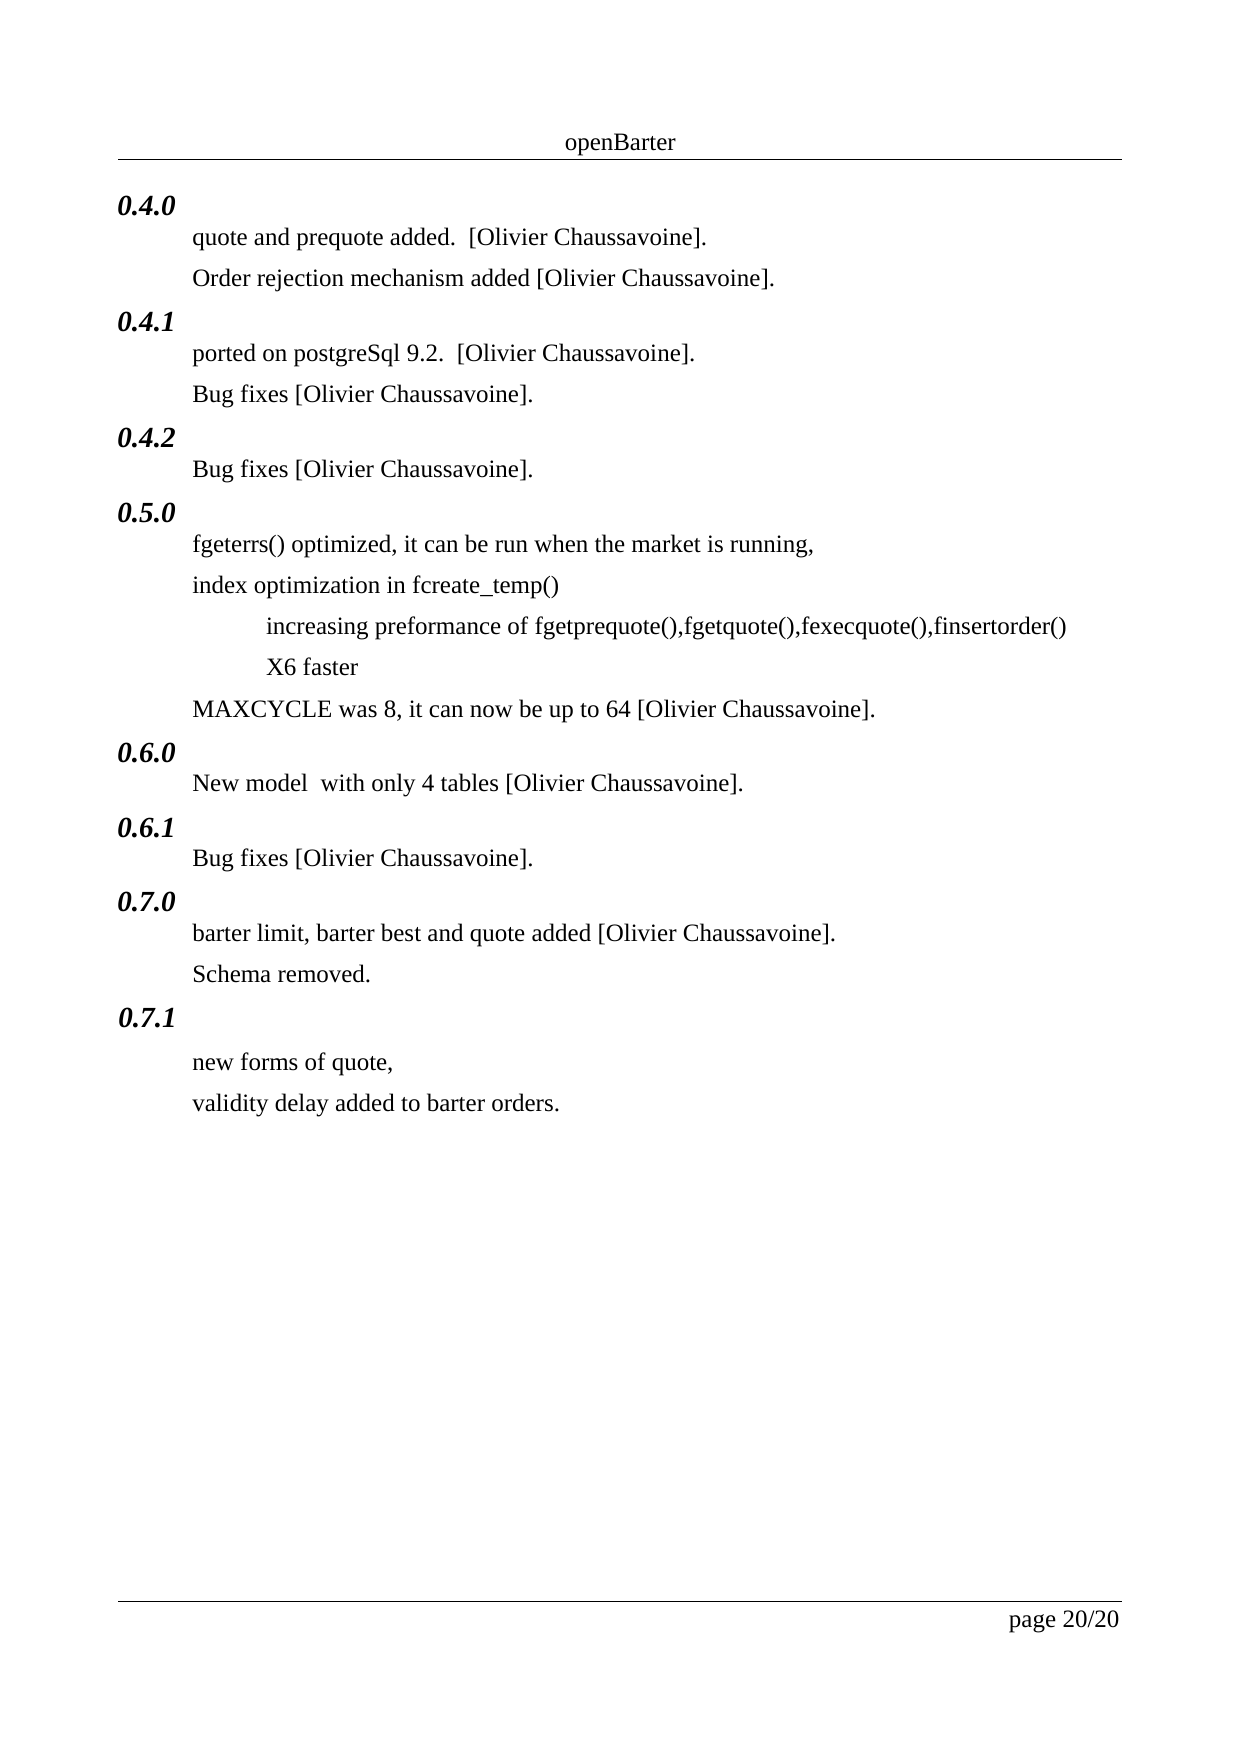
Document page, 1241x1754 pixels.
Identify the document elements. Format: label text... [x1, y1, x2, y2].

text 0.7.0 [117, 884, 1122, 918]
text 0.6.1 [117, 810, 1122, 843]
text 0.4.0 [117, 188, 1122, 222]
text MAXCYCLE was 8, it can now be up to 64 [Olivier Chaussavoine]. [118, 694, 1122, 722]
text Schema removed. [118, 959, 1122, 988]
text index optimization in fcreate_temp() [118, 570, 1122, 599]
text Bug fixes [Olivier Chaussavoine]. [118, 379, 1122, 408]
text ported on postgreSql 9.2. [Olivier Chaussavoine]. [118, 338, 1122, 367]
text 0.4.1 [117, 304, 1122, 338]
text Bug fixes [Olivier Chaussavoine]. [118, 454, 1122, 483]
text 0.5.0 [117, 495, 1122, 529]
text fgeterrs() optimized, it can be run when the market is running, [118, 529, 1122, 557]
text 0.4.2 [117, 420, 1122, 454]
text validity delay added to barter orders. [118, 1088, 1122, 1117]
text barter limit, barter best and quote added [Olivier Chaussavoine]. [118, 918, 1122, 947]
text X6 faster [118, 652, 1122, 681]
text Order rejection mechanism added [Olivier Chaussavoine]. [118, 263, 1122, 292]
text new forms of quote, [118, 1047, 1122, 1075]
text increasing preformance of fgetprequote(),fgetquote(),fexecquote(),finsertorder() [118, 611, 1122, 640]
text quote and prequote added. [Olivier Chaussavoine]. [118, 222, 1122, 251]
text Bug fixes [Olivier Chaussavoine]. [118, 843, 1122, 872]
text 0.7.1 [118, 1001, 1122, 1034]
text New model with only 4 tables [Olivier Chaussavoine]. [118, 768, 1122, 797]
text 0.6.0 [117, 735, 1122, 768]
